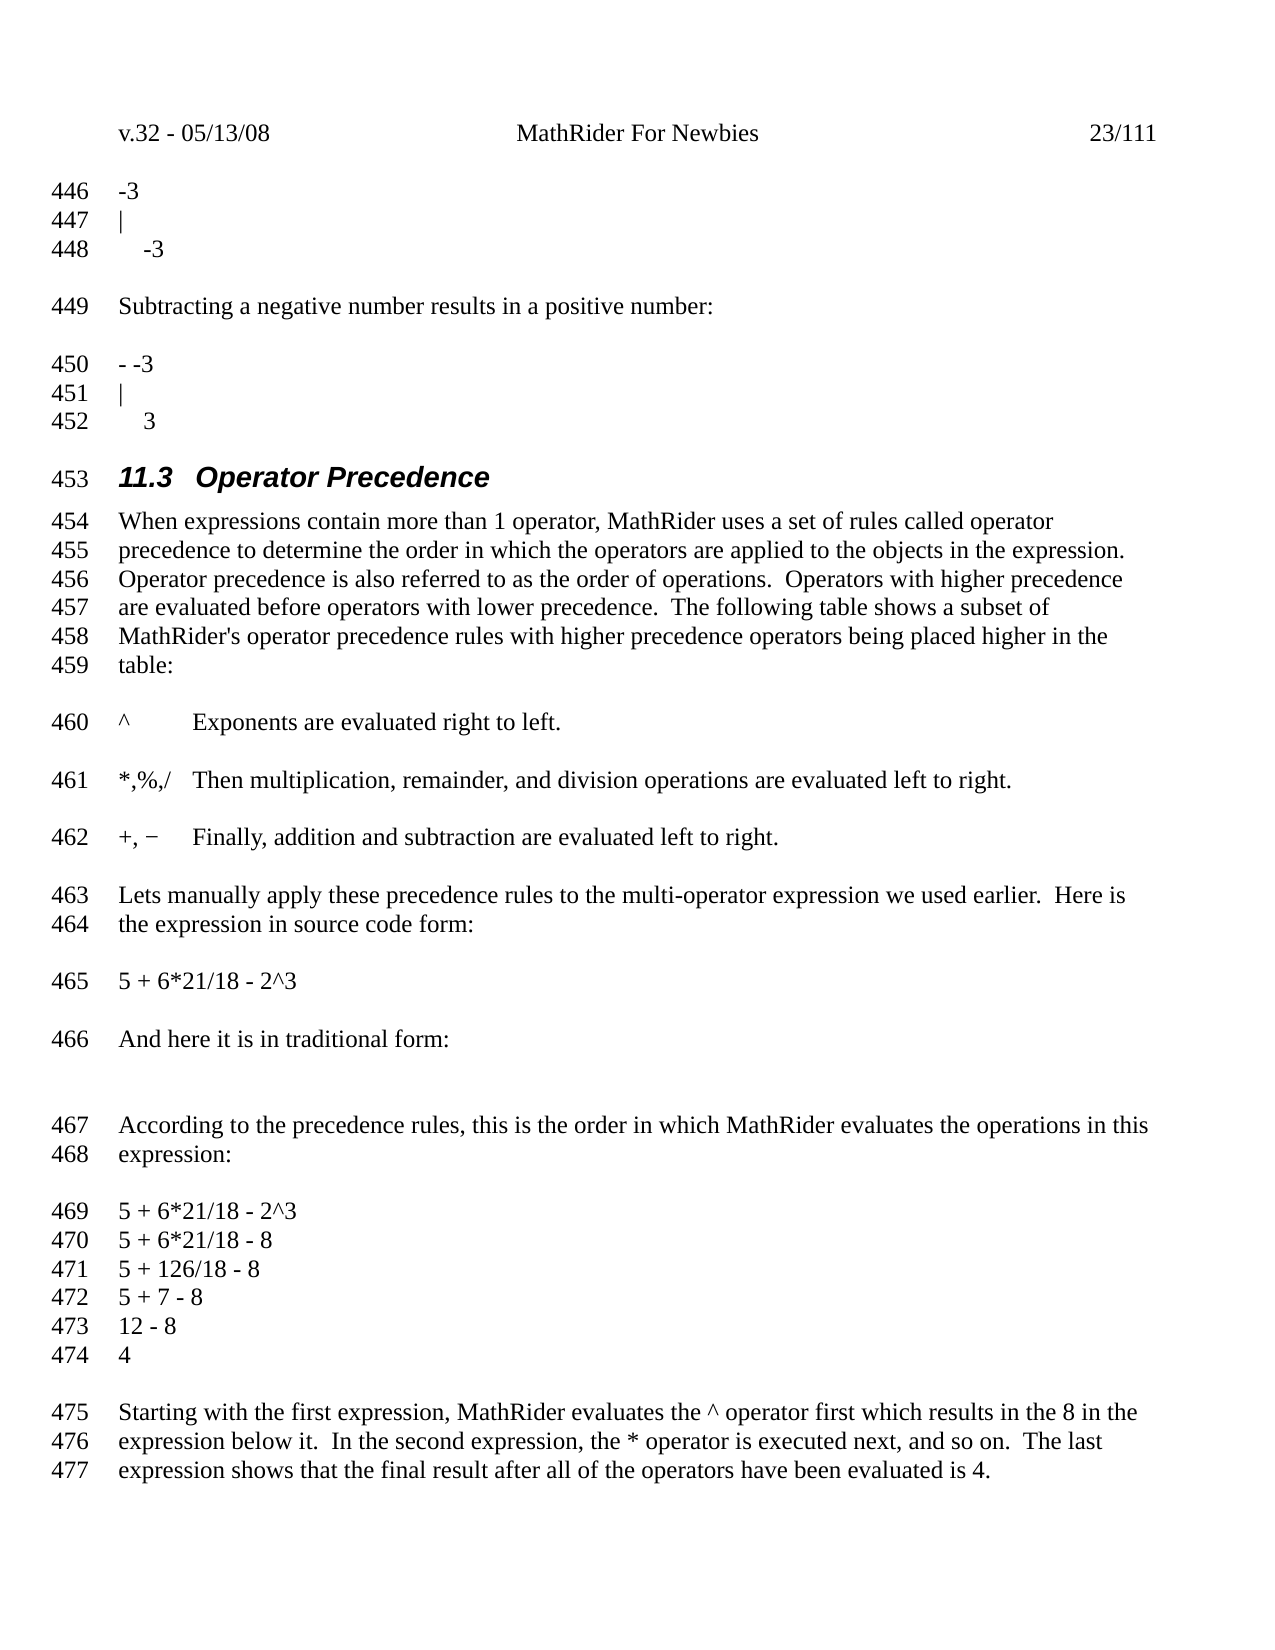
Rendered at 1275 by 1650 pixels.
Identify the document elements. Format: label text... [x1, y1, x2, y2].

text 5 + 6*21/18 - 2^3 [118, 1196, 1157, 1225]
text And here it is in traditional form: [118, 1024, 1157, 1052]
text | [118, 378, 1157, 406]
text +, − Finally, addition and subtraction are evaluated left to right. [118, 822, 1157, 851]
text Starting with the first expression, MathRider evaluates the ^ operator first which results in the 8 in the expression below it. In the second expression, the * operator is executed next, and so on. The last expression shows that the final result after all of the operators have been evaluated is 4. [118, 1397, 1157, 1484]
text -3 [118, 176, 1157, 205]
text 12 - 8 [118, 1311, 1157, 1340]
text 5 + 6*21/18 - 8 [118, 1225, 1157, 1254]
text 5 + 126/18 - 8 [118, 1254, 1157, 1282]
text When expressions contain more than 1 operator, MathRider uses a set of rules called operator precedence to determine the order in which the operators are applied to the objects in the expression. Operator precedence is also referred to as the order of operations. Operators with higher precedence are evaluated before operators with lower precedence. The following table shows a subset of MathRider's operator precedence rules with higher precedence operators being placed higher in the table: [118, 506, 1157, 679]
subtitle Operator Precedence [118, 460, 1157, 494]
text | [118, 205, 1157, 234]
text According to the precedence rules, this is the order in which MathRider evaluates the operations in this expression: [118, 1110, 1157, 1167]
text *,%,/ Then multiplication, remainder, and division operations are evaluated left to right. [118, 765, 1157, 794]
text 5 + 7 - 8 [118, 1282, 1157, 1311]
text - -3 [118, 349, 1157, 378]
text -3 [118, 234, 1157, 263]
text ^ Exponents are evaluated right to left. [118, 707, 1157, 736]
text 5 + 6*21/18 - 2^3 [118, 966, 1157, 995]
text 4 [118, 1340, 1157, 1369]
text Lets manually apply these precedence rules to the multi-operator expression we used earlier. Here is the expression in source code form: [118, 880, 1157, 937]
text 3 [118, 406, 1157, 435]
text Subtracting a negative number results in a positive number: [118, 291, 1157, 320]
